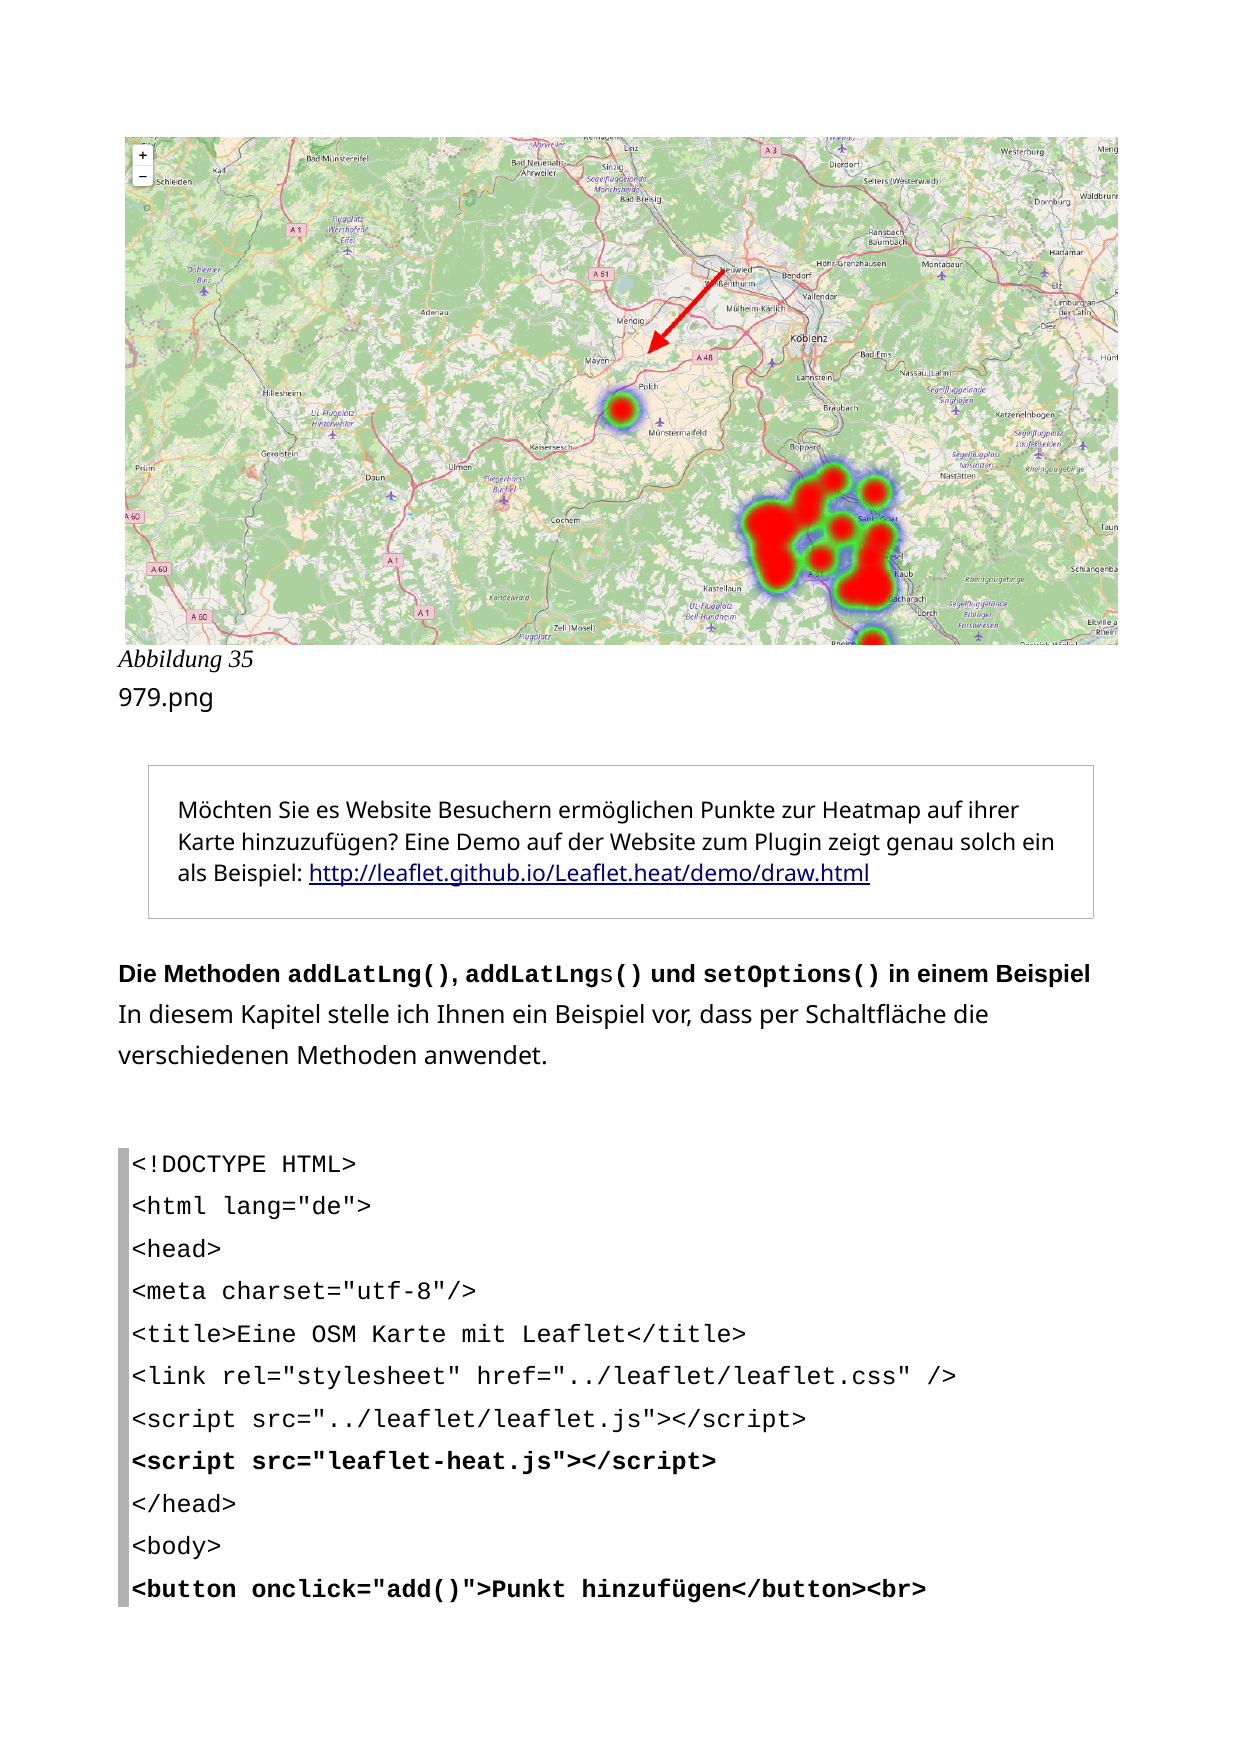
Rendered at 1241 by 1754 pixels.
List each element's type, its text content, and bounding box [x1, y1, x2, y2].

text 979.png [118, 673, 1122, 714]
text <title>Eine OSM Karte mit Leaflet</title> [129, 1318, 1122, 1349]
text <script src="../leaflet/leaflet.js"></script> [129, 1403, 1122, 1434]
text [118, 118, 1122, 130]
text In diesem Kapitel stelle ich Ihnen ein Beispiel vor, dass per Schaltfläche die verschiedenen Methoden anwendet. [118, 997, 1122, 1072]
text <!DOCTYPE HTML> [129, 1148, 1122, 1179]
text <body> [129, 1531, 1122, 1562]
text <button onclick="add()">Punkt hinzufügen</button><br> [129, 1573, 1122, 1607]
text <head> [129, 1233, 1122, 1264]
text </head> [129, 1488, 1122, 1519]
text Möchten Sie es Website Besuchern ermöglichen Punkte zur Heatmap auf ihrer Karte hinzuzufügen? Eine Demo auf der Website zum Plugin zeigt genau solch ein als Beispiel: http://leaflet.github.io/Leaflet.heat/demo/draw.html [149, 766, 1093, 918]
text Abbildung 35 [118, 645, 1122, 673]
text <meta charset="utf-8"/> [129, 1276, 1122, 1307]
text <html lang="de"> [129, 1191, 1122, 1222]
text <link rel="stylesheet" href="../leaflet/leaflet.css" /> [129, 1361, 1122, 1392]
subtitle Die Methoden addLatLng(), addLatLngs() und setOptions() in einem Beispiel [118, 959, 1122, 990]
text <script src="leaflet-heat.js"></script> [129, 1446, 1122, 1477]
picture [118, 130, 1123, 645]
